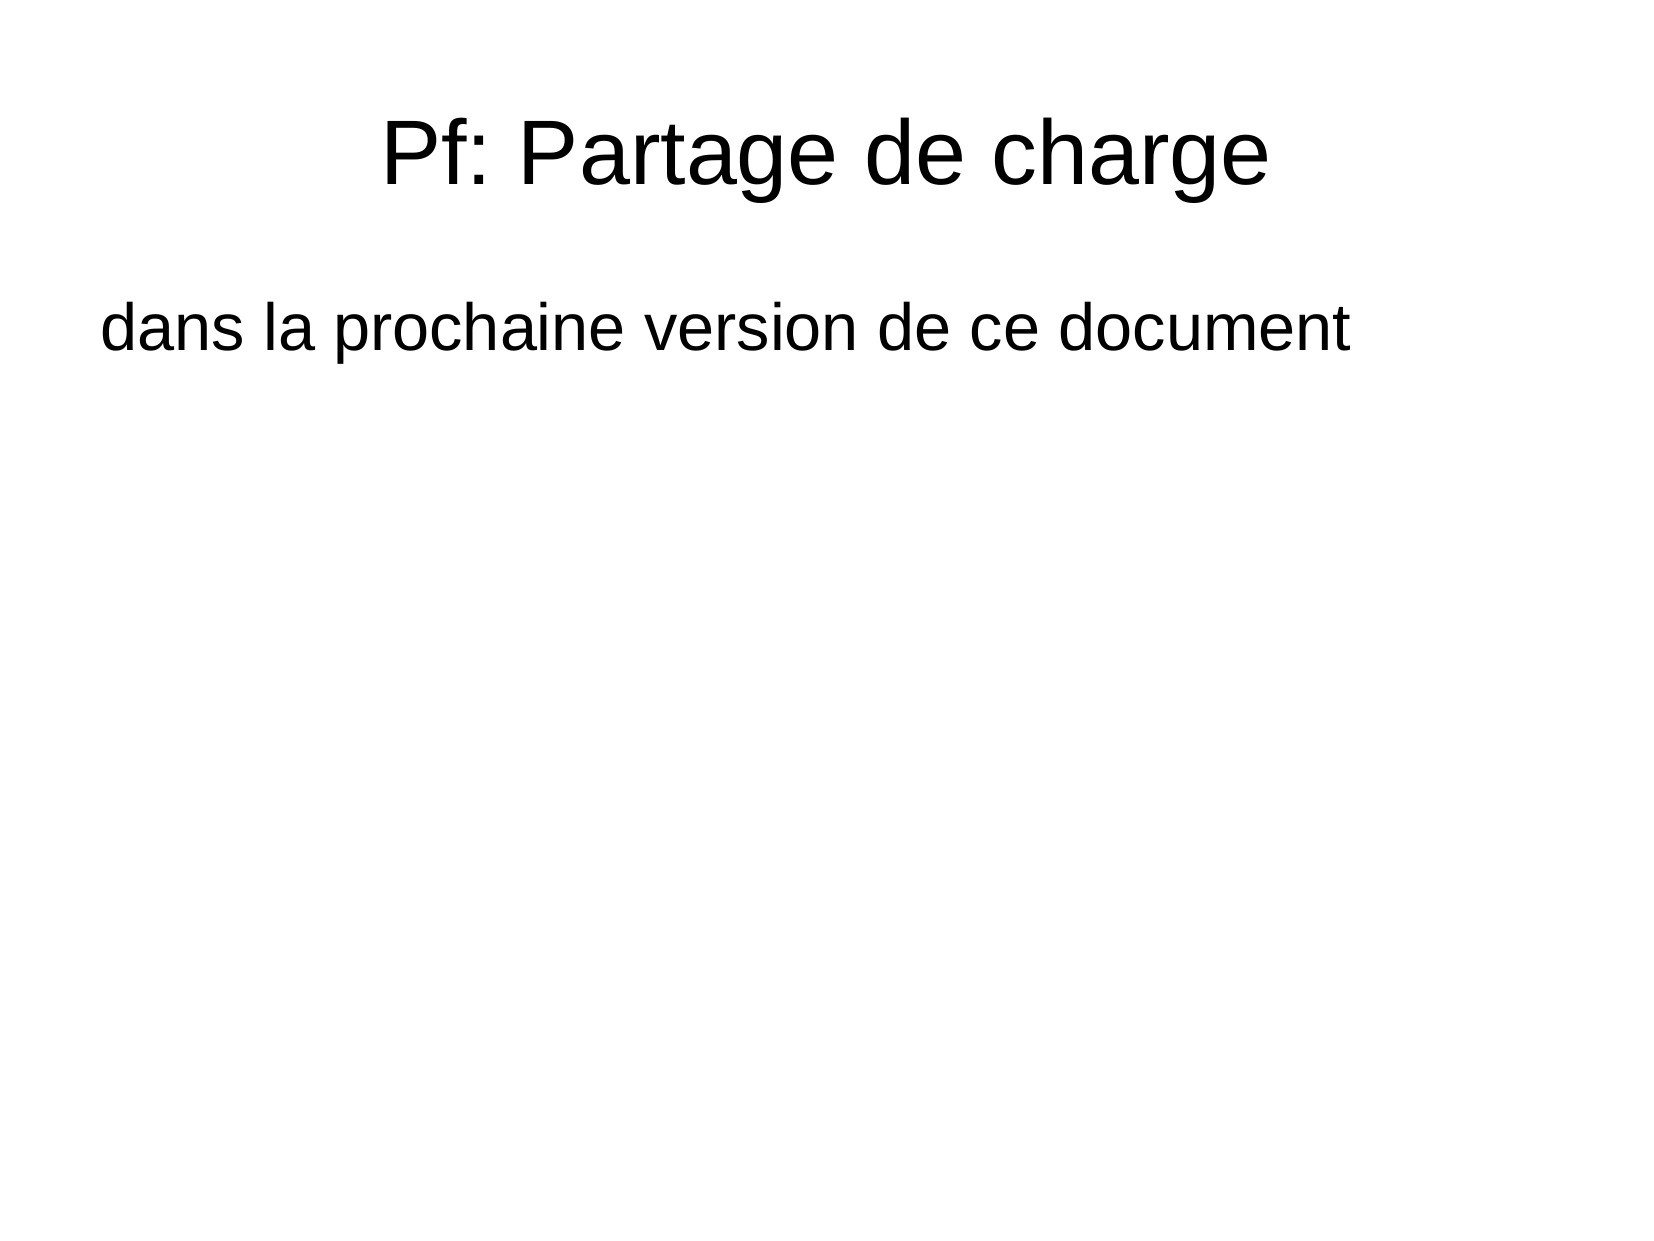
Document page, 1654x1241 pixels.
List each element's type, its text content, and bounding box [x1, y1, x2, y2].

list dans la prochaine version de ce document [82, 290, 1571, 1109]
title Pf: Partage de charge [82, 49, 1571, 257]
